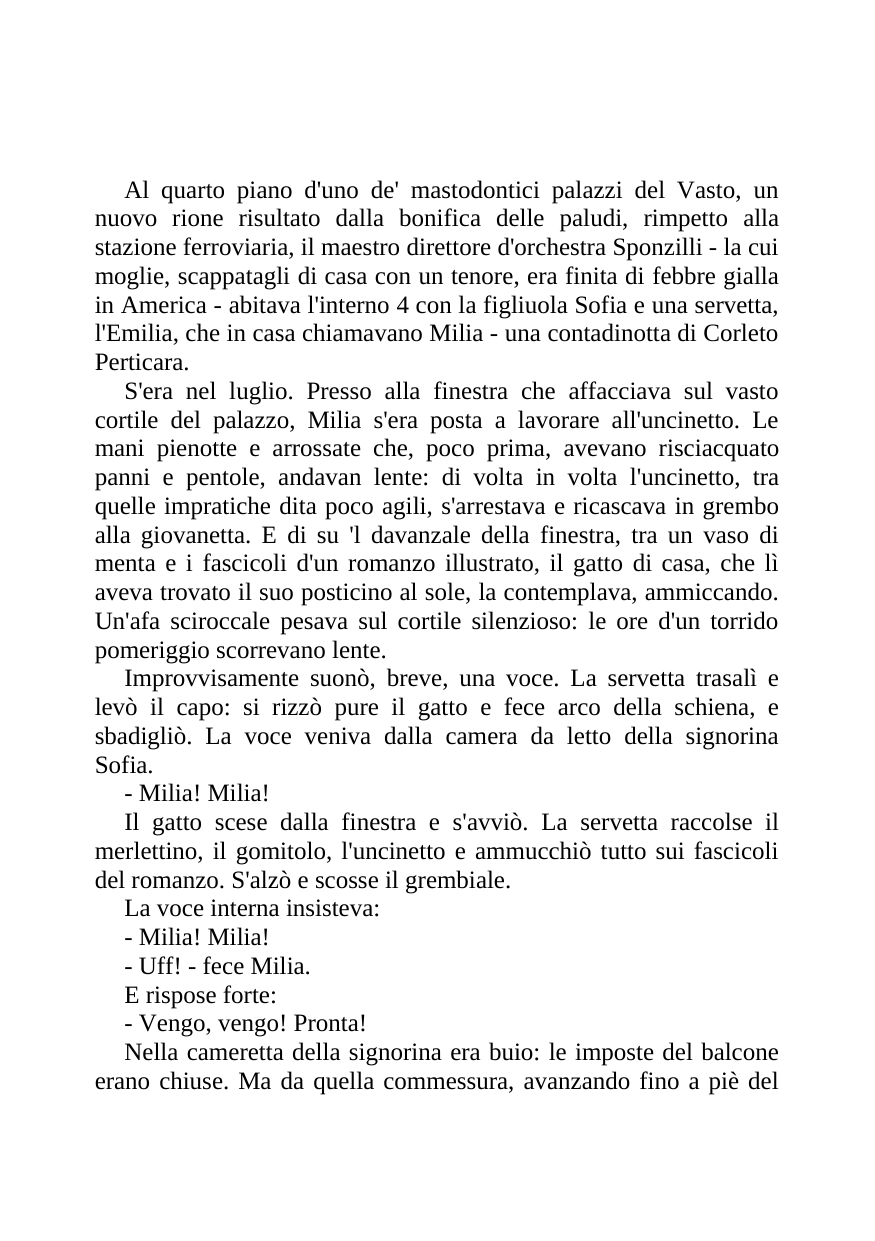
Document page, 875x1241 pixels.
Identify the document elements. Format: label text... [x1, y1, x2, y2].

text - Milia! Milia! [94, 778, 779, 807]
text - Milia! Milia! [94, 922, 779, 951]
text S'era nel luglio. Presso alla finestra che affacciava sul vasto cortile del palazzo, Milia s'era posta a lavorare all'uncinetto. Le mani pienotte e arrossate che, poco prima, avevano risciacquato panni e pentole, andavan lente: di volta in volta l'uncinetto, tra quelle impratiche dita poco agili, s'arrestava e ricascava in grembo alla giovanetta. E di su 'l davanzale della finestra, tra un vaso di menta e i fascicoli d'un romanzo illustrato, il gatto di casa, che lì aveva trovato il suo posticino al sole, la contemplava, ammiccando. Un'afa sciroccale pesava sul cortile silenzioso: le ore d'un torrido pomeriggio scorrevano lente. [94, 376, 779, 663]
text La voce interna insisteva: [94, 893, 779, 922]
text Improvvisamente suonò, breve, una voce. La servetta trasalì e levò il capo: si rizzò pure il gatto e fece arco della schiena, e sbadigliò. La voce veniva dalla camera da letto della signorina Sofia. [94, 663, 779, 778]
text Nella cameretta della signorina era buio: le imposte del balcone erano chiuse. Ma da quella commessura, avanzando fino a piè del [94, 1037, 779, 1095]
text - Uff! - fece Milia. [94, 951, 779, 980]
text Il gatto scese dalla finestra e s'avviò. La servetta raccolse il merlettino, il gomitolo, l'uncinetto e ammucchiò tutto sui fascicoli del romanzo. S'alzò e scosse il grembiale. [94, 807, 779, 893]
text E rispose forte: [94, 980, 779, 1008]
text - Vengo, vengo! Pronta! [94, 1008, 779, 1037]
text Al quarto piano d'uno de' mastodontici palazzi del Vasto, un nuovo rione risultato dalla bonifica delle paludi, rimpetto alla stazione ferroviaria, il maestro direttore d'orchestra Sponzilli - la cui moglie, scappatagli di casa con un tenore, era finita di febbre gialla in America - abitava l'interno 4 con la figliuola Sofia e una servetta, l'Emilia, che in casa chiamavano Milia - una contadinotta di Corleto Perticara. [94, 175, 779, 376]
